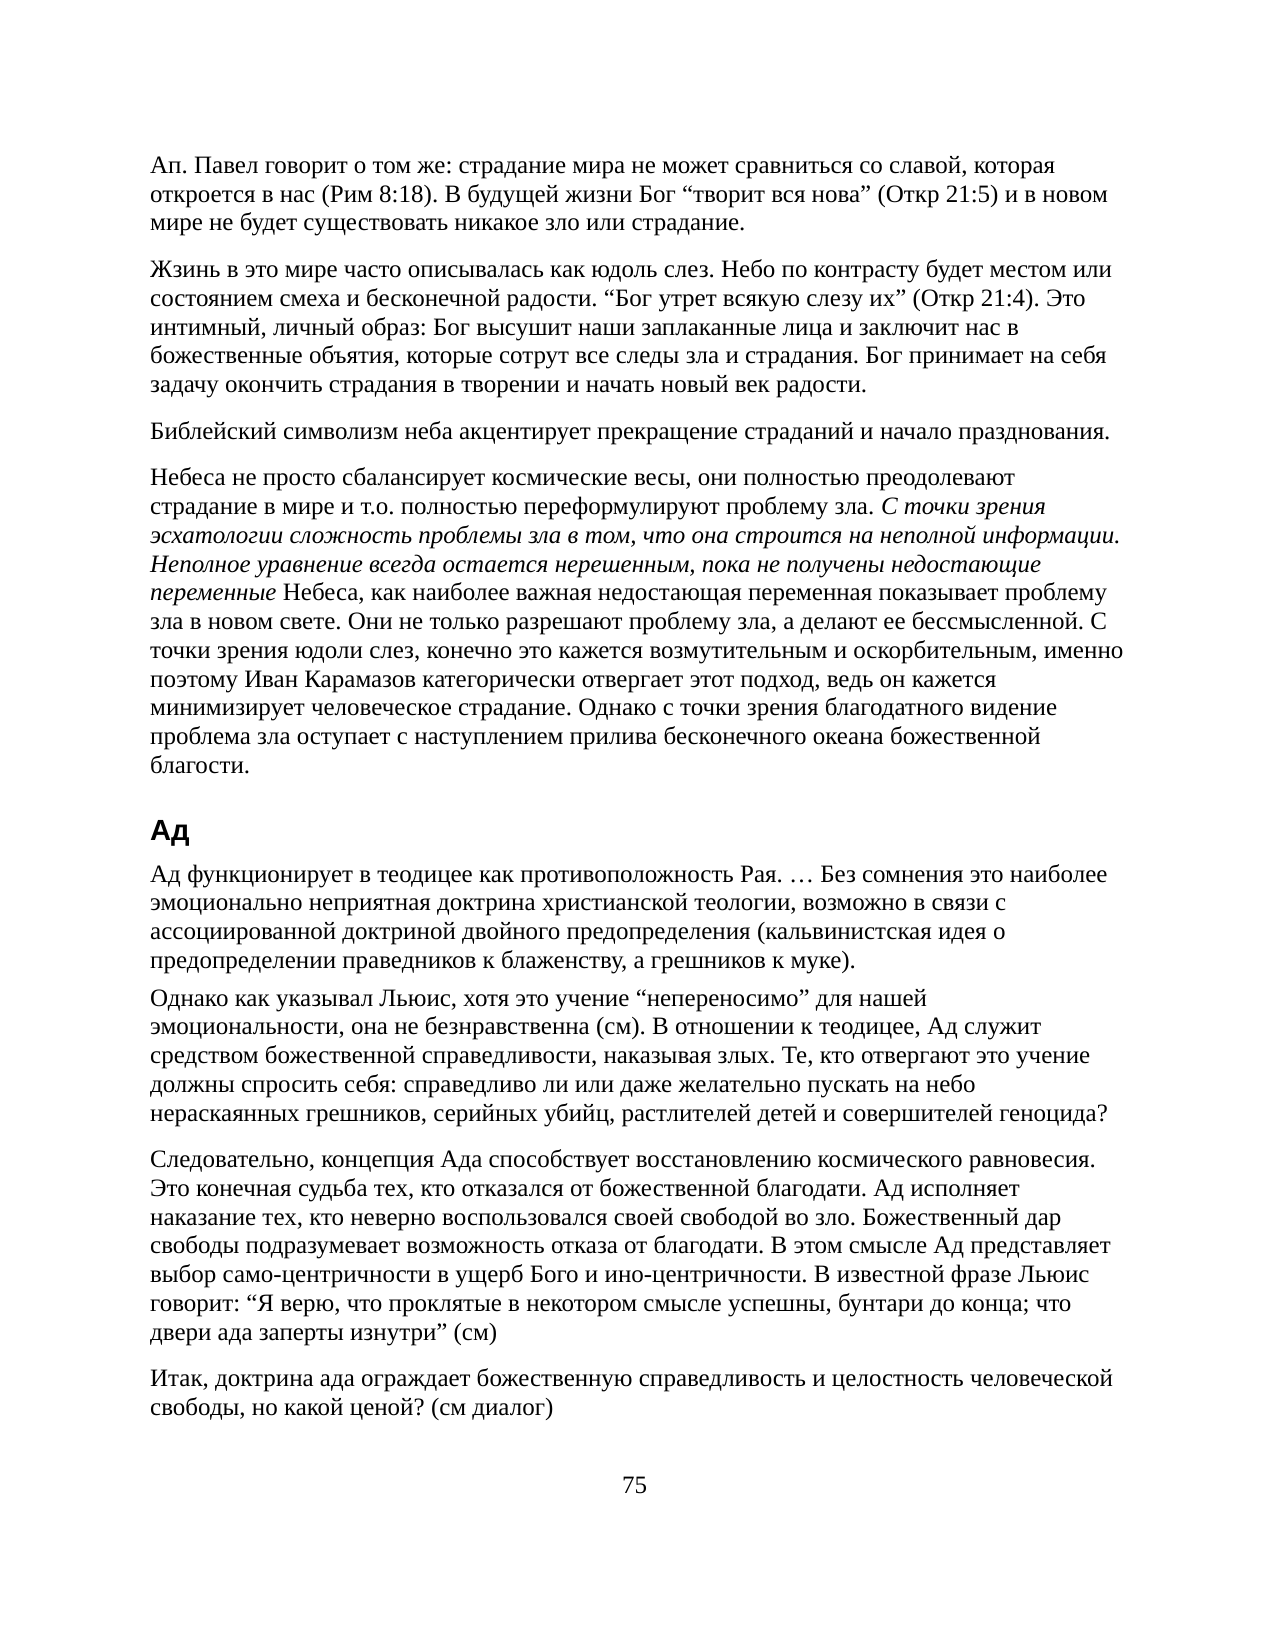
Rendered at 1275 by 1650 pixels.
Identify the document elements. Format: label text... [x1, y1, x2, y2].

text Небеса не просто сбалансирует космические весы, они полностью преодолевают страдание в мире и т.о. полностью переформулируют проблему зла. С точки зрения эсхатологии сложность проблемы зла в том, что она строится на неполной информации. Неполное уравнение всегда остается нерешенным, пока не получены недостающие переменные Небеса, как наиболее важная недостающая переменная показывает проблему зла в новом свете. Они не только разрешают проблему зла, а делают ее бессмысленной. С точки зрения юдоли слез, конечно это кажется возмутительным и оскорбительным, именно поэтому Иван Карамазов категорически отвергает этот подход, ведь он кажется минимизирует человеческое страдание. Однако с точки зрения благодатного видение проблема зла оступает с наступлением прилива бесконечного океана божественной благости. [150, 462, 1125, 779]
text Итак, доктрина ада ограждает божественную справедливость и целостность человеческой свободы, но какой ценой? (см диалог) [150, 1363, 1125, 1421]
text Однако как указывал Льюис, хотя это учение “непереносимо” для нашей эмоциональности, она не безнравственна (см). В отношении к теодицее, Ад служит средством божественной справедливости, наказывая злых. Те, кто отвергают это учение должны спросить себя: справедливо ли или даже желательно пускать на небо нераскаянных грешников, серийных убийц, растлителей детей и совершителей геноцида? [150, 983, 1125, 1126]
text Библейский символизм неба акцентирует прекращение страданий и начало празднования. [150, 416, 1125, 444]
text Ап. Павел говорит о том же: страдание мира не может сравниться со славой, которая откроется в нас (Рим 8:18). В будущей жизни Бог “творит вся нова” (Откр 21:5) и в новом мире не будет существовать никакое зло или страдание. [150, 150, 1125, 236]
text Жзинь в это мире часто описывалась как юдоль слез. Небо по контрасту будет местом или состоянием смеха и бесконечной радости. “Бог утрет всякую слезу их” (Откр 21:4). Это интимный, личный образ: Бог высушит наши заплаканные лица и заключит нас в божественные объятия, которые сотрут все следы зла и страдания. Бог принимает на себя задачу окончить страдания в творении и начать новый век радости. [150, 254, 1125, 398]
text Ад функционирует в теодицее как противоположность Рая. … Без сомнения это наиболее эмоционально неприятная доктрина христианской теологии, возможно в связи с ассоциированной доктриной двойного предопределения (кальвинистская идея о предопределении праведников к блаженству, а грешников к муке). [150, 859, 1125, 974]
subtitle Ад [150, 813, 1125, 846]
text Следовательно, концепция Ада способствует восстановлению космического равновесия. Это конечная судьба тех, кто отказался от божественной благодати. Ад исполняет наказание тех, кто неверно воспользовался своей свободой во зло. Божественный дар свободы подразумевает возможность отказа от благодати. В этом смысле Ад представляет выбор само-центричности в ущерб Бого и ино-центричности. В известной фразе Льюис говорит: “Я верю, что проклятые в некотором смысле успешны, бунтари до конца; что двери ада заперты изнутри” (см) [150, 1144, 1125, 1346]
